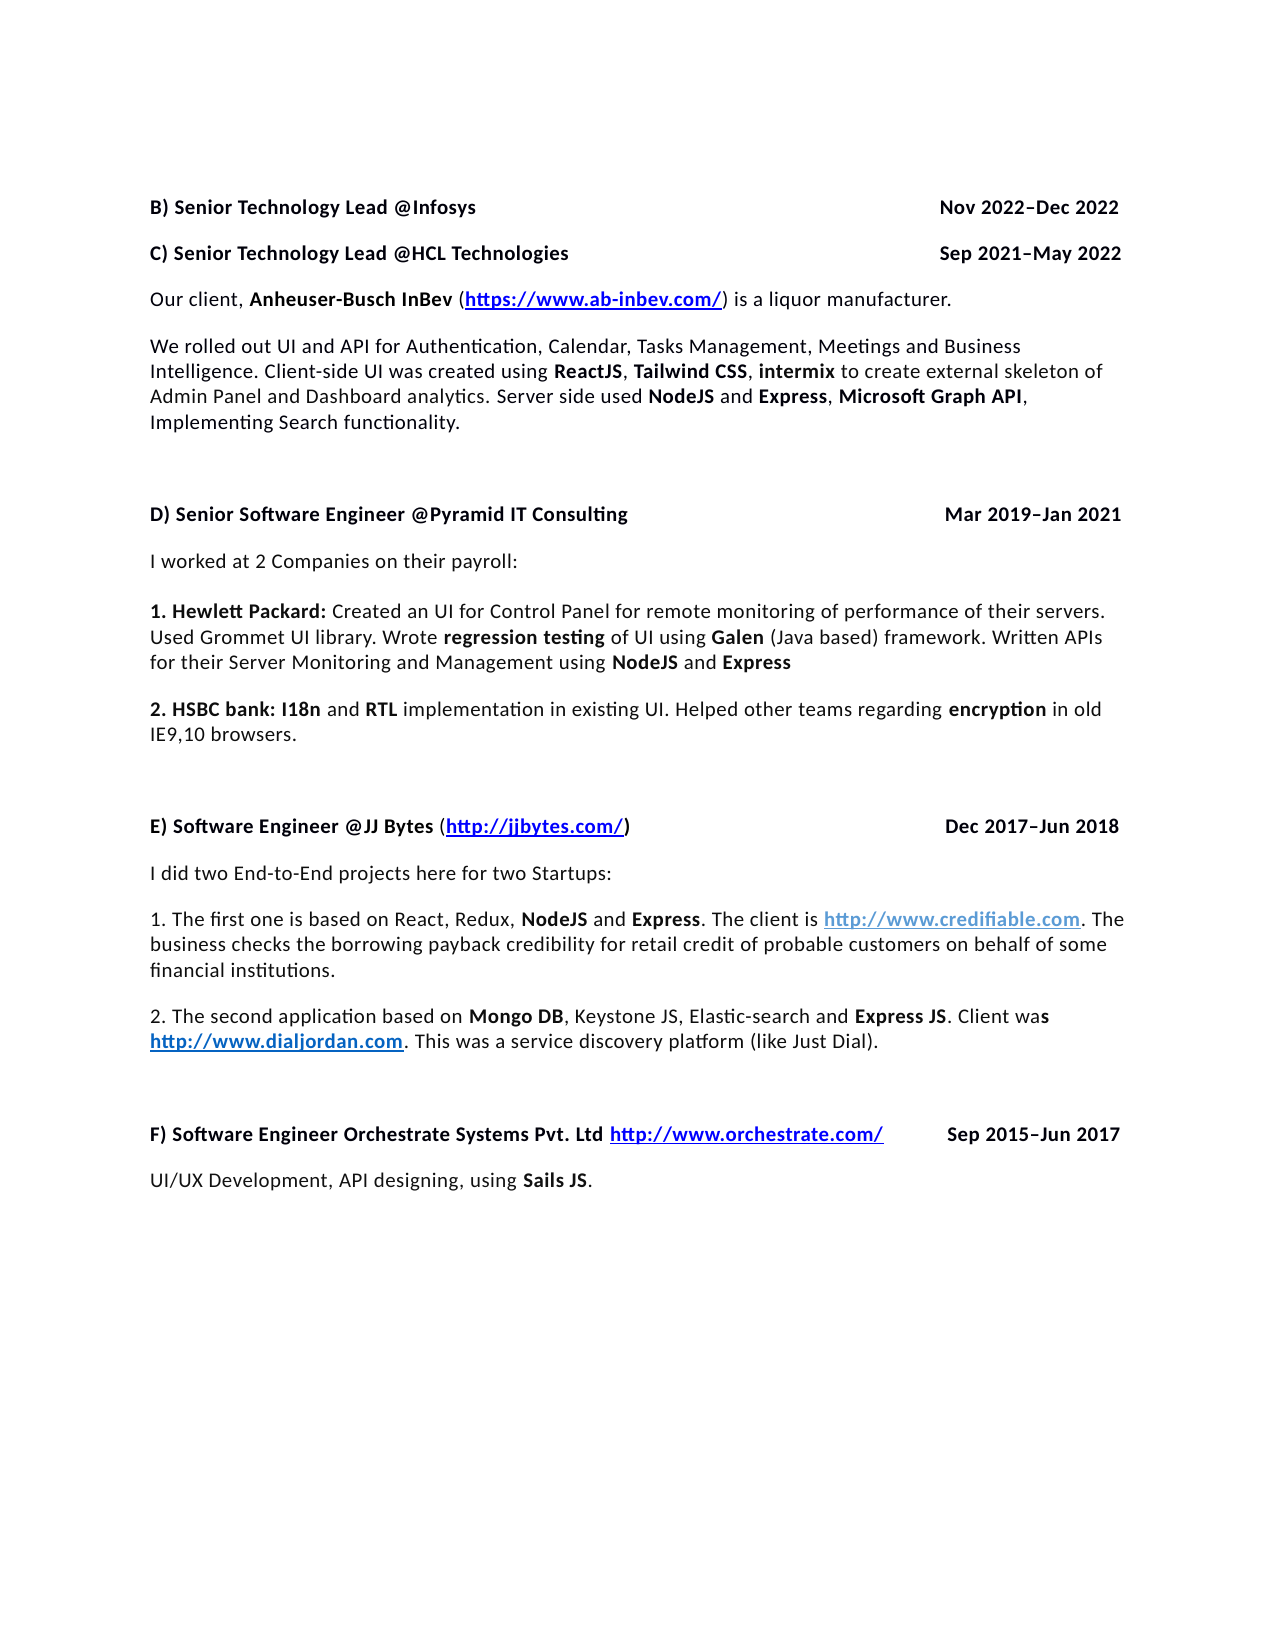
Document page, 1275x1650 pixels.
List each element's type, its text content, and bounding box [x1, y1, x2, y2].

text E) Software Engineer @JJ Bytes (http://jjbytes.com/) Dec 2017–Jun 2018 [150, 814, 1125, 839]
text 1. The first one is based on React, Redux, NodeJS and Express. The client is http://www.credifiable.com. The business checks the borrowing payback credibility for retail credit of probable customers on behalf of some financial institutions. [150, 906, 1125, 982]
text 2. The second application based on Mongo DB, Keystone JS, Elastic-search and Express JS. Client was http://www.dialjordan.com. This was a service discovery platform (like Just Dial). [150, 1003, 1125, 1054]
text UI/UX Development, API designing, using Sails JS. [150, 1167, 1125, 1193]
text I worked at 2 Companies on their payroll: [150, 548, 1125, 573]
text Our client, Anheuser-Busch InBev (https://www.ab-inbev.com/) is a liquor manufacturer. [150, 287, 1125, 312]
text I did two End-to-End projects here for two Startups: [150, 860, 1125, 885]
text B) Senior Technology Lead @Infosys Nov 2022–Dec 2022 [150, 194, 1125, 219]
text 1. Hewlett Packard: Created an UI for Control Panel for remote monitoring of performance of their servers. Used Grommet UI library. Wrote regression testing of UI using Galen (Java based) framework. Written APIs for their Server Monitoring and Management using NodeJS and Express [150, 599, 1125, 675]
text F) Software Engineer Orchestrate Systems Pvt. Ltd http://www.orchestrate.com/ Sep 2015–Jun 2017 [150, 1121, 1125, 1147]
text We rolled out UI and API for Authentication, Calendar, Tasks Management, Meetings and Business Intelligence. Client-side UI was created using ReactJS, Tailwind CSS, intermix to create external skeleton of Admin Panel and Dashboard analytics. Server side used NodeJS and Express, Microsoft Graph API, Implementing Search functionality. [150, 333, 1125, 434]
text D) Senior Software Engineer @Pyramid IT Consulting Mar 2019–Jan 2021 [150, 502, 1125, 527]
text 2. HSBC bank: I18n and RTL implementation in existing UI. Helped other teams regarding encryption in old IE9,10 browsers. [150, 696, 1125, 747]
text C) Senior Technology Lead @HCL Technologies Sep 2021–May 2022 [150, 240, 1125, 266]
